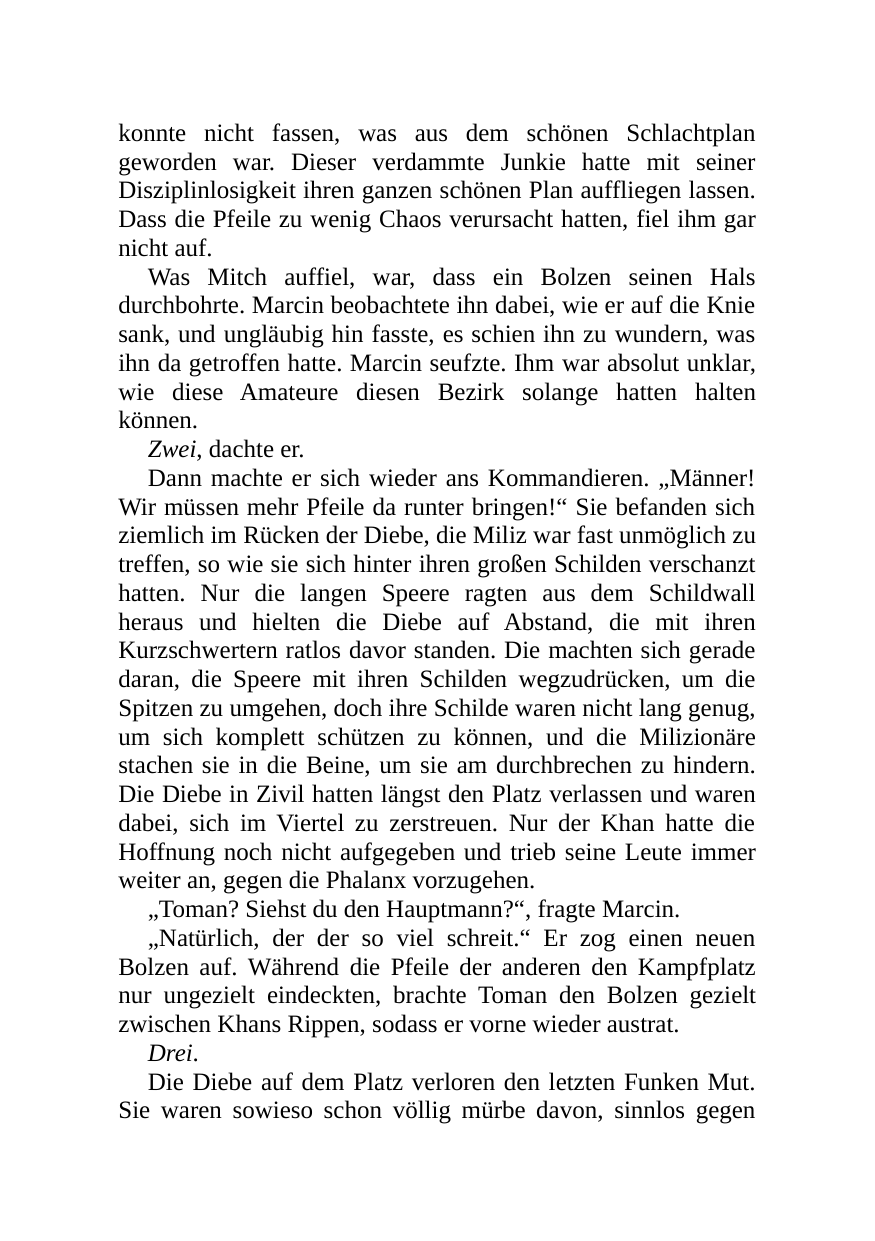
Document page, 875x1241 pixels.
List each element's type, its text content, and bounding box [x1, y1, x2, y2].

text Was Mitch auffiel, war, dass ein Bolzen seinen Hals durchbohrte. Marcin beobachtete ihn dabei, wie er auf die Knie sank, und ungläubig hin fasste, es schien ihn zu wundern, was ihn da getroffen hatte. Marcin seufzte. Ihm war absolut unklar, wie diese Amateure diesen Bezirk solange hatten halten können. [118, 262, 756, 434]
text „Toman? Siehst du den Hauptmann?“, fragte Marcin. [118, 894, 756, 923]
text konnte nicht fassen, was aus dem schönen Schlachtplan geworden war. Dieser verdammte Junkie hatte mit seiner Disziplinlosigkeit ihren ganzen schönen Plan auffliegen lassen. Dass die Pfeile zu wenig Chaos verursacht hatten, fiel ihm gar nicht auf. [118, 118, 756, 262]
text Dann machte er sich wieder ans Kommandieren. „Männer! Wir müssen mehr Pfeile da runter bringen!“ Sie befanden sich ziemlich im Rücken der Diebe, die Miliz war fast unmöglich zu treffen, so wie sie sich hinter ihren großen Schilden verschanzt hatten. Nur die langen Speere ragten aus dem Schildwall heraus und hielten die Diebe auf Abstand, die mit ihren Kurzschwertern ratlos davor standen. Die machten sich gerade daran, die Speere mit ihren Schilden wegzudrücken, um die Spitzen zu umgehen, doch ihre Schilde waren nicht lang genug, um sich komplett schützen zu können, und die Milizionäre stachen sie in die Beine, um sie am durchbrechen zu hindern. Die Diebe in Zivil hatten längst den Platz verlassen und waren dabei, sich im Viertel zu zerstreuen. Nur der Khan hatte die Hoffnung noch nicht aufgegeben und trieb seine Leute immer weiter an, gegen die Phalanx vorzugehen. [118, 463, 756, 894]
text Die Diebe auf dem Platz verloren den letzten Funken Mut. Sie waren sowieso schon völlig mürbe davon, sinnlos gegen [118, 1067, 756, 1124]
text Drei. [118, 1038, 756, 1067]
text Zwei, dachte er. [118, 434, 756, 463]
text „Natürlich, der der so viel schreit.“ Er zog einen neuen Bolzen auf. Während die Pfeile der anderen den Kampfplatz nur ungezielt eindeckten, brachte Toman den Bolzen gezielt zwischen Khans Rippen, sodass er vorne wieder austrat. [118, 923, 756, 1038]
